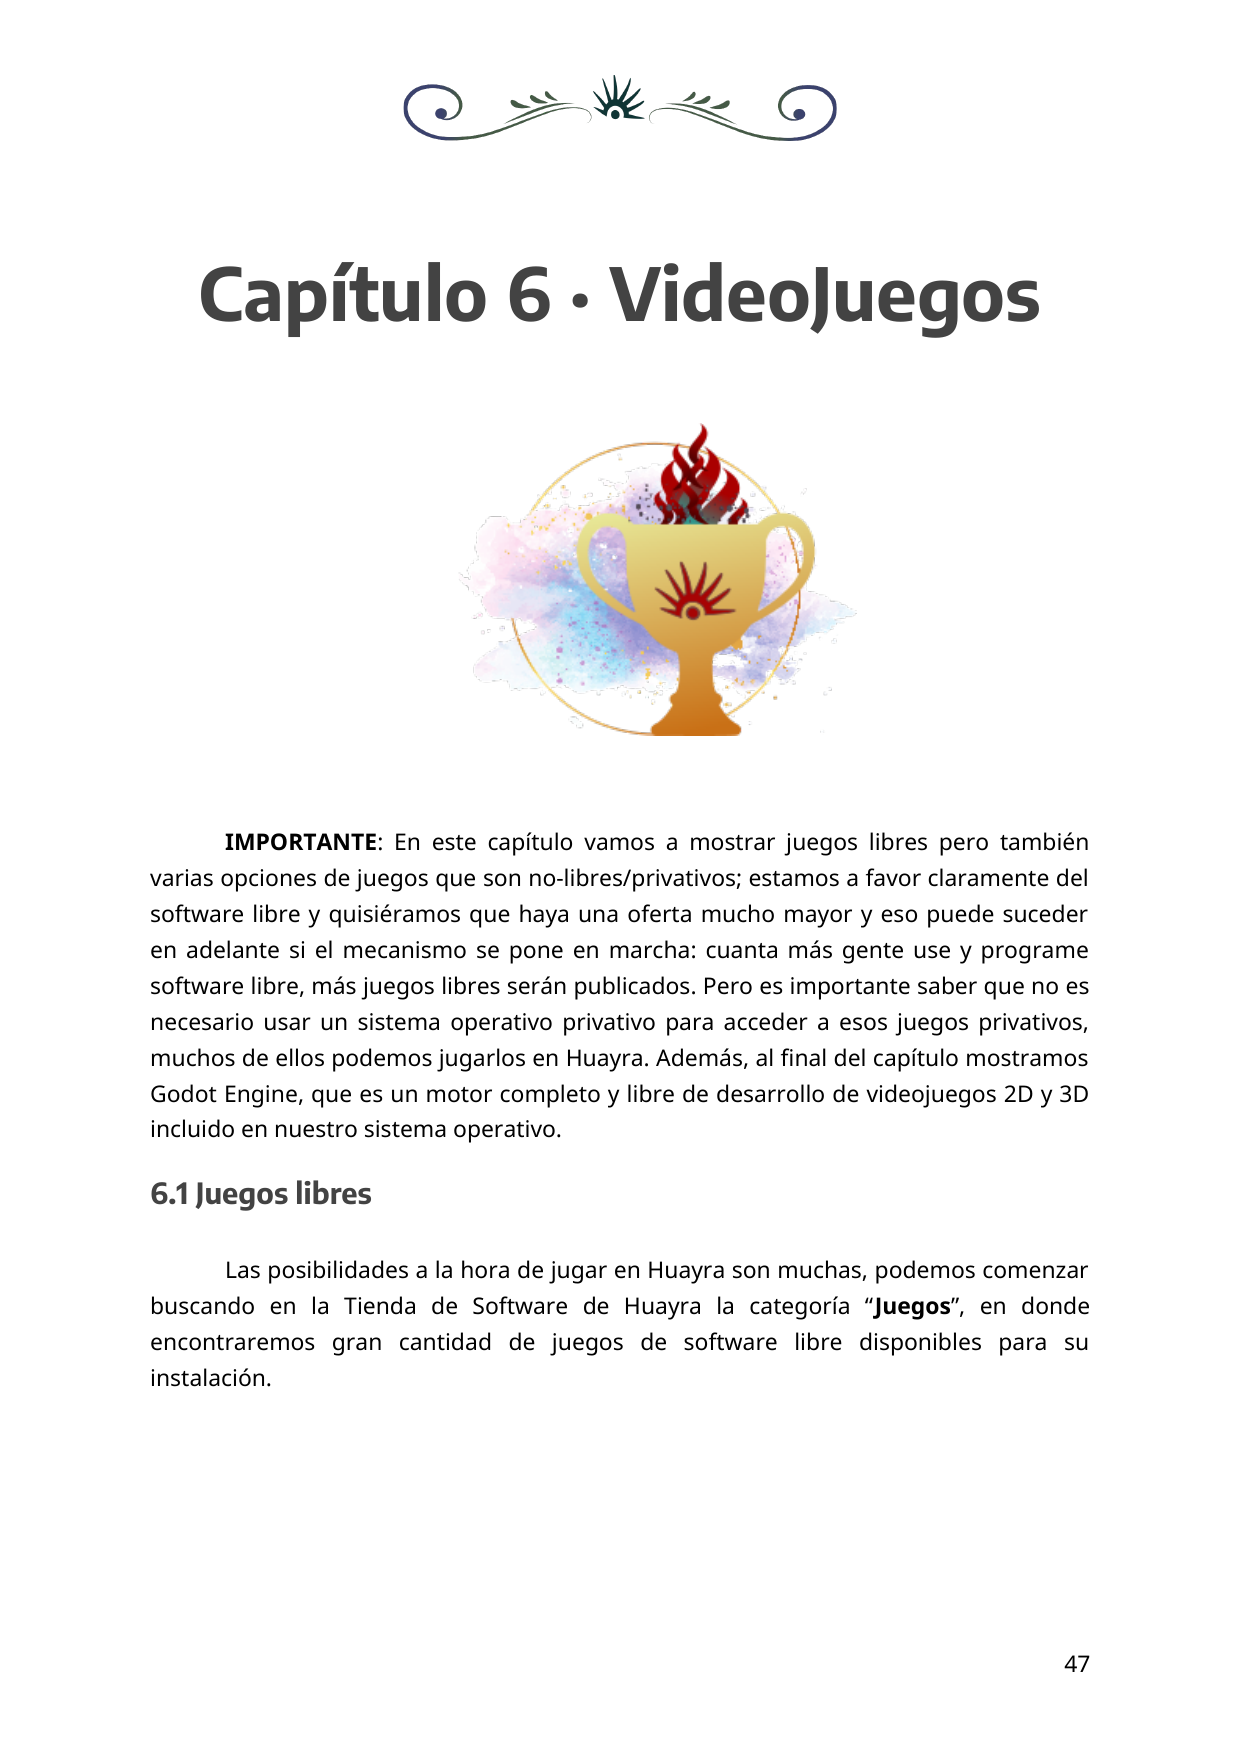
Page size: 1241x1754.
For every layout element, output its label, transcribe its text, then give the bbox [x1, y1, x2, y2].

picture [403, 75, 837, 141]
text Las posibilidades a la hora de jugar en Huayra son muchas, podemos comenzar buscando en la Tienda de Software de Huayra la categoría “Juegos”, en donde encontraremos gran cantidad de juegos de software libre disponibles para su instalación. [150, 1254, 1090, 1393]
subtitle 6.1 Juegos libres [150, 1174, 1090, 1211]
subtitle Capítulo 6 · VideoJuegos [150, 246, 1090, 337]
text IMPORTANTE: En este capítulo vamos a mostrar juegos libres pero también varias opciones de juegos que son no-libres/privativos; estamos a favor claramente del software libre y quisiéramos que haya una oferta mucho mayor y eso puede suceder en adelante si el mecanismo se pone en marcha: cuanta más gente use y programe software libre, más juegos libres serán publicados. Pero es importante saber que no es necesario usar un sistema operativo privativo para acceder a esos juegos privativos, muchos de ellos podemos jugarlos en Huayra. Además, al final del capítulo mostramos Godot Engine, que es un motor completo y libre de desarrollo de videojuegos 2D y 3D incluido en nuestro sistema operativo. [150, 826, 1090, 1145]
picture [458, 423, 857, 736]
